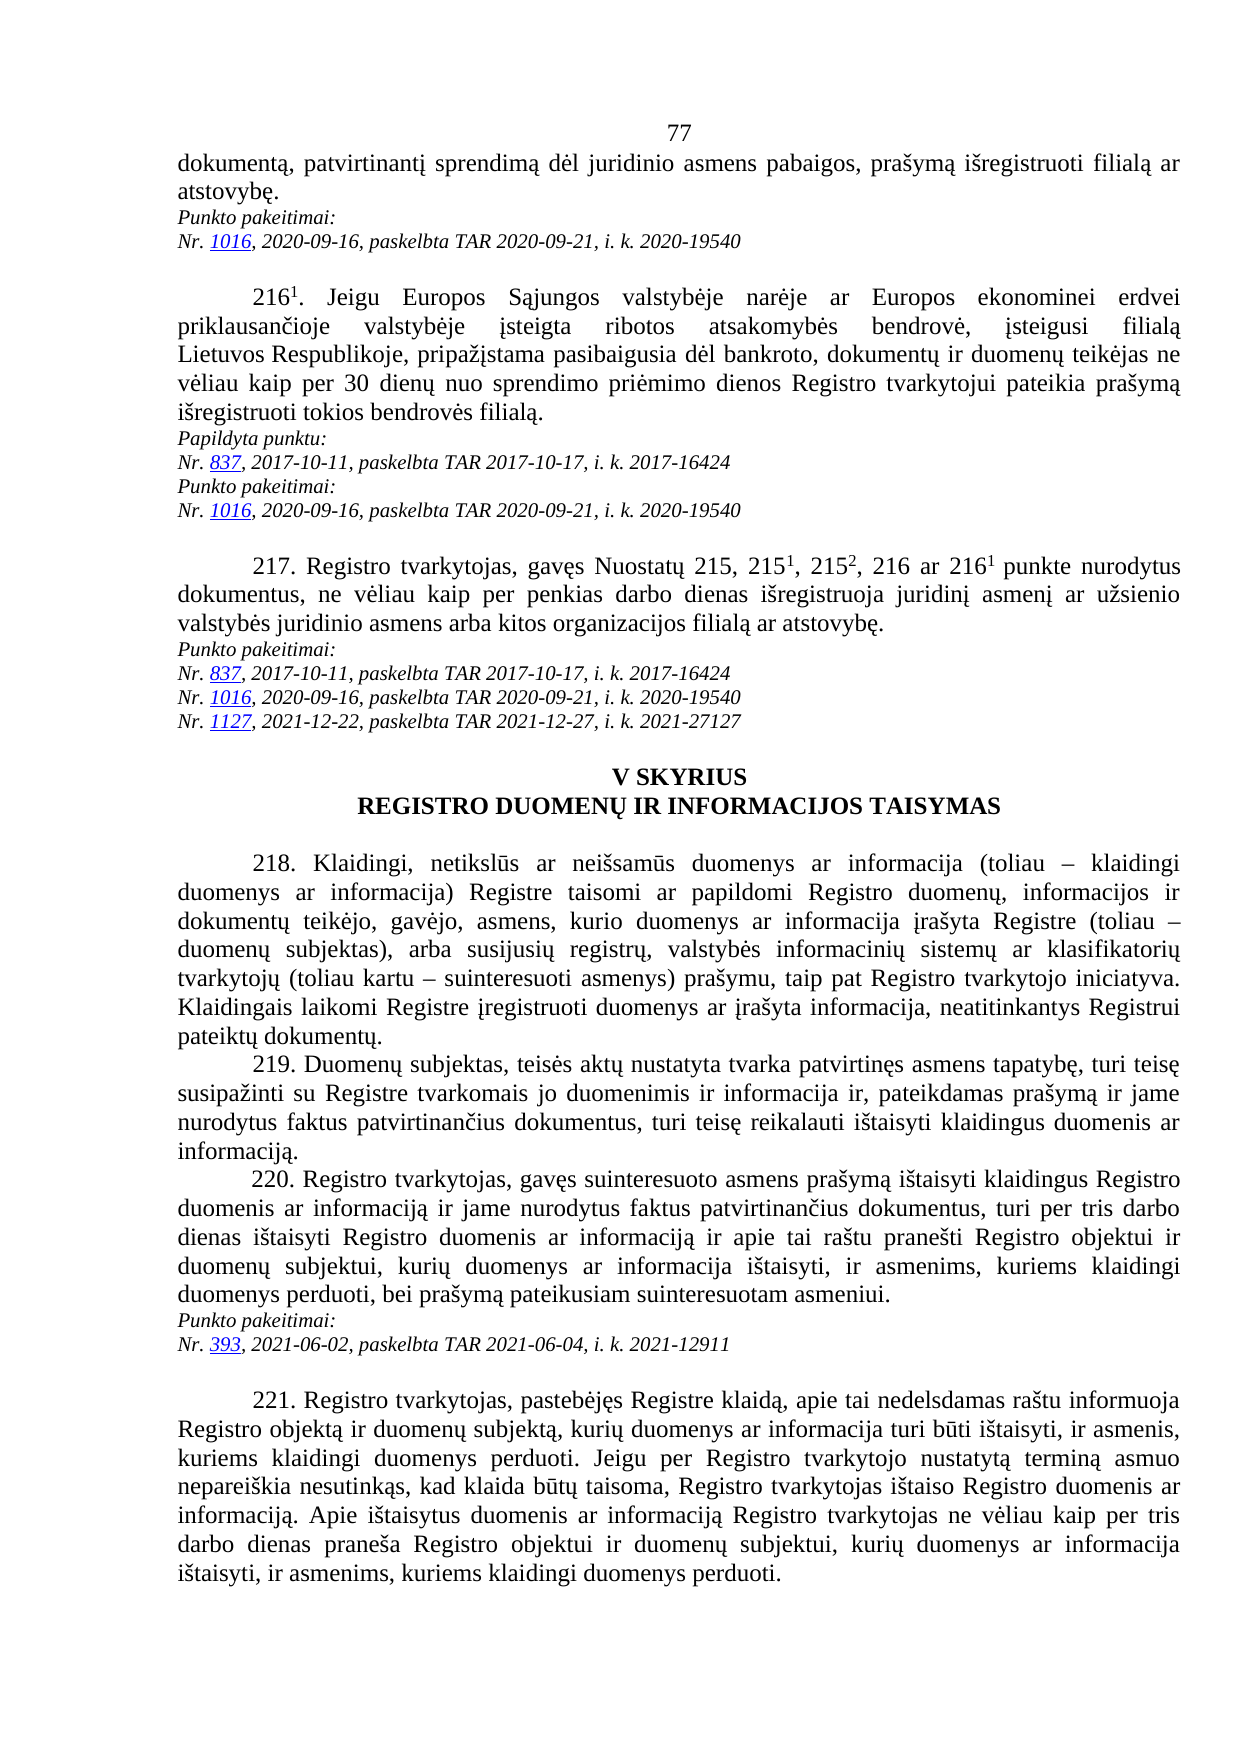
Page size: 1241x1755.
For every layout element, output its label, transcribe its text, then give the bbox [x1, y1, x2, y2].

text 218. Klaidingi, netikslūs ar neišsamūs duomenys ar informacija (toliau – klaidingi duomenys ar informacija) Registre taisomi ar papildomi Registro duomenų, informacijos ir dokumentų teikėjo, gavėjo, asmens, kurio duomenys ar informacija įrašyta Registre (toliau – duomenų subjektas), arba susijusių registrų, valstybės informacinių sistemų ar klasifikatorių tvarkytojų (toliau kartu – suinteresuoti asmenys) prašymu, taip pat Registro tvarkytojo iniciatyva. Klaidingais laikomi Registre įregistruoti duomenys ar įrašyta informacija, neatitinkantys Registrui pateiktų dokumentų. [177, 848, 1181, 1049]
text Nr. 837, 2017-10-11, paskelbta TAR 2017-10-17, i. k. 2017-16424 [177, 661, 1181, 685]
text 219. Duomenų subjektas, teisės aktų nustatyta tvarka patvirtinęs asmens tapatybę, turi teisę susipažinti su Registre tvarkomais jo duomenimis ir informacija ir, pateikdamas prašymą ir jame nurodytus faktus patvirtinančius dokumentus, turi teisę reikalauti ištaisyti klaidingus duomenis ar informaciją. [177, 1049, 1181, 1164]
text Nr. 1127, 2021-12-22, paskelbta TAR 2021-12-27, i. k. 2021-27127 [177, 709, 1181, 733]
text Punkto pakeitimai: [177, 637, 1181, 661]
text 217. Registro tvarkytojas, gavęs Nuostatų 215, 2151, 2152, 216 ar 2161 punkte nurodytus dokumentus, ne vėliau kaip per penkias darbo dienas išregistruoja juridinį asmenį ar užsienio valstybės juridinio asmens arba kitos organizacijos filialą ar atstovybę. [177, 551, 1181, 637]
text Nr. 1016, 2020-09-16, paskelbta TAR 2020-09-21, i. k. 2020-19540 [177, 685, 1181, 709]
text Punkto pakeitimai: [177, 205, 1181, 229]
text Nr. 393, 2021-06-02, paskelbta TAR 2021-06-04, i. k. 2021-12911 [177, 1332, 1181, 1356]
text Punkto pakeitimai: [177, 474, 1181, 498]
text Papildyta punktu: [177, 426, 1181, 450]
text Nr. 837, 2017-10-11, paskelbta TAR 2017-10-17, i. k. 2017-16424 [177, 450, 1181, 474]
text 221. Registro tvarkytojas, pastebėjęs Registre klaidą, apie tai nedelsdamas raštu informuoja Registro objektą ir duomenų subjektą, kurių duomenys ar informacija turi būti ištaisyti, ir asmenis, kuriems klaidingi duomenys perduoti. Jeigu per Registro tvarkytojo nustatytą terminą asmuo nepareiškia nesutinkąs, kad klaida būtų taisoma, Registro tvarkytojas ištaiso Registro duomenis ar informaciją. Apie ištaisytus duomenis ar informaciją Registro tvarkytojas ne vėliau kaip per tris darbo dienas praneša Registro objektui ir duomenų subjektui, kurių duomenys ar informacija ištaisyti, ir asmenims, kuriems klaidingi duomenys perduoti. [177, 1385, 1181, 1586]
text dokumentą, patvirtinantį sprendimą dėl juridinio asmens pabaigos, prašymą išregistruoti filialą ar atstovybę. [177, 148, 1181, 205]
text 220. Registro tvarkytojas, gavęs suinteresuoto asmens prašymą ištaisyti klaidingus Registro duomenis ar informaciją ir jame nurodytus faktus patvirtinančius dokumentus, turi per tris darbo dienas ištaisyti Registro duomenis ar informaciją ir apie tai raštu pranešti Registro objektui ir duomenų subjektui, kurių duomenys ar informacija ištaisyti, ir asmenims, kuriems klaidingi duomenys perduoti, bei prašymą pateikusiam suinteresuotam asmeniui. [177, 1164, 1181, 1308]
text Punkto pakeitimai: [177, 1308, 1181, 1332]
text 2161. Jeigu Europos Sąjungos valstybėje narėje ar Europos ekonominei erdvei priklausančioje valstybėje įsteigta ribotos atsakomybės bendrovė, įsteigusi filialą Lietuvos Respublikoje, pripažįstama pasibaigusia dėl bankroto, dokumentų ir duomenų teikėjas ne vėliau kaip per 30 dienų nuo sprendimo priėmimo dienos Registro tvarkytojui pateikia prašymą išregistruoti tokios bendrovės filialą. [177, 282, 1181, 426]
text Nr. 1016, 2020-09-16, paskelbta TAR 2020-09-21, i. k. 2020-19540 [177, 229, 1181, 253]
text REGISTRO DUOMENŲ IR INFORMACIJOS TAISYMAS [177, 791, 1181, 819]
text V SKYRIUS [177, 762, 1181, 791]
text Nr. 1016, 2020-09-16, paskelbta TAR 2020-09-21, i. k. 2020-19540 [177, 498, 1181, 522]
